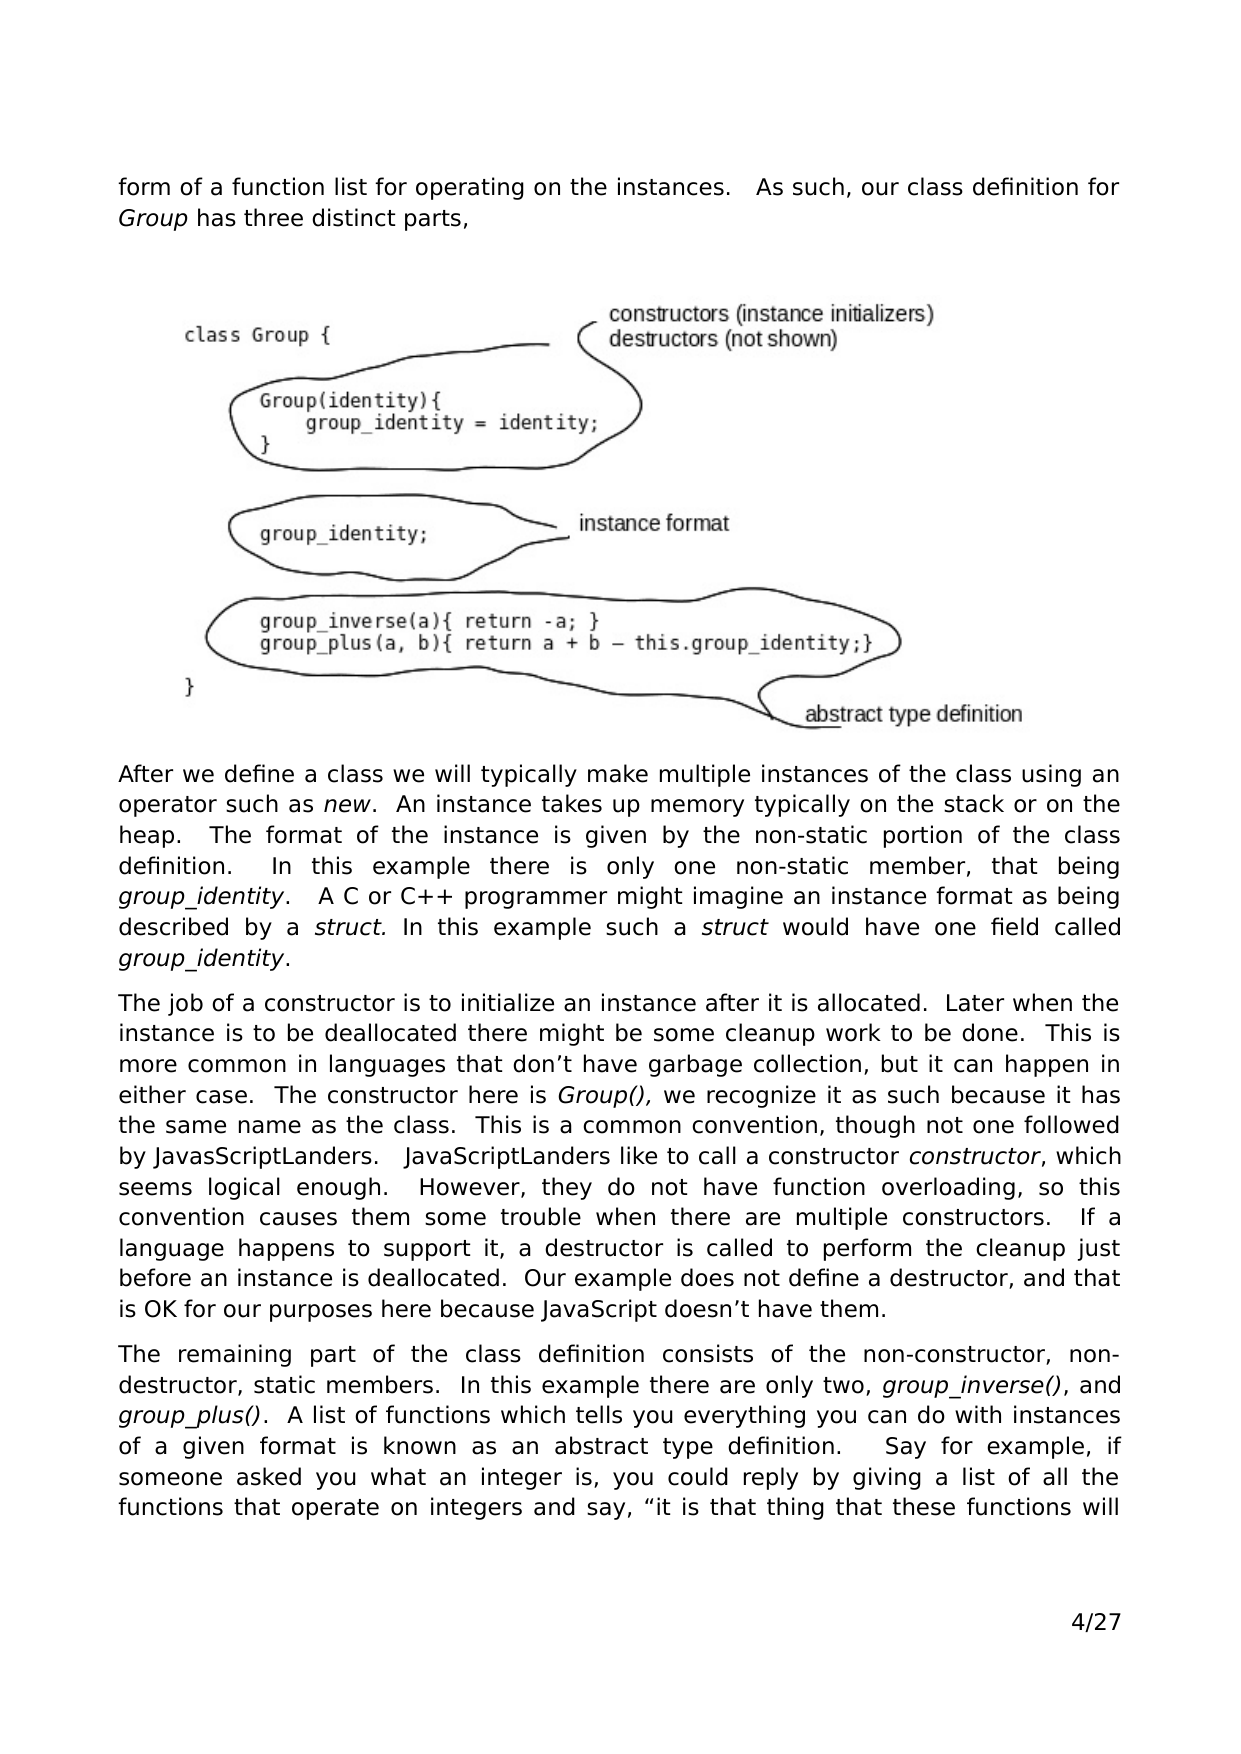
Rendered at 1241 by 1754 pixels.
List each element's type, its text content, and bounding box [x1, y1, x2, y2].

text The job of a constructor is to initialize an instance after it is allocated. Later when the instance is to be deallocated there might be some cleanup work to be done. This is more common in languages that don’t have garbage collection, but it can happen in either case. The constructor here is Group(), we recognize it as such because it has the same name as the class. This is a common convention, though not one followed by JavasScriptLanders. JavaScriptLanders like to call a constructor constructor, which seems logical enough. However, they do not have function overloading, so this convention causes them some trouble when there are multiple constructors. If a language happens to support it, a destructor is called to perform the cleanup just before an instance is deallocated. Our example does not define a destructor, and that is OK for our purposes here because JavaScript doesn’t have them. [118, 990, 1122, 1323]
picture [170, 295, 1071, 761]
text After we define a class we will typically make multiple instances of the class using an operator such as new. An instance takes up memory typically on the stack or on the heap. The format of the instance is given by the non-static portion of the class definition. In this example there is only one non-static member, that being group_identity. A C or C++ programmer might imagine an instance format as being described by a struct. In this example such a struct would have one field called group_identity. [118, 761, 1122, 971]
text The remaining part of the class definition consists of the non-constructor, non-destructor, static members. In this example there are only two, group_inverse(), and group_plus(). A list of functions which tells you everything you can do with instances of a given format is known as an abstract type definition. Say for example, if someone asked you what an integer is, you could reply by giving a list of all the functions that operate on integers and say, “it is that thing that these functions will [118, 1341, 1122, 1521]
text form of a function list for operating on the instances. As such, our class definition for Group has three distinct parts, [118, 174, 1122, 232]
